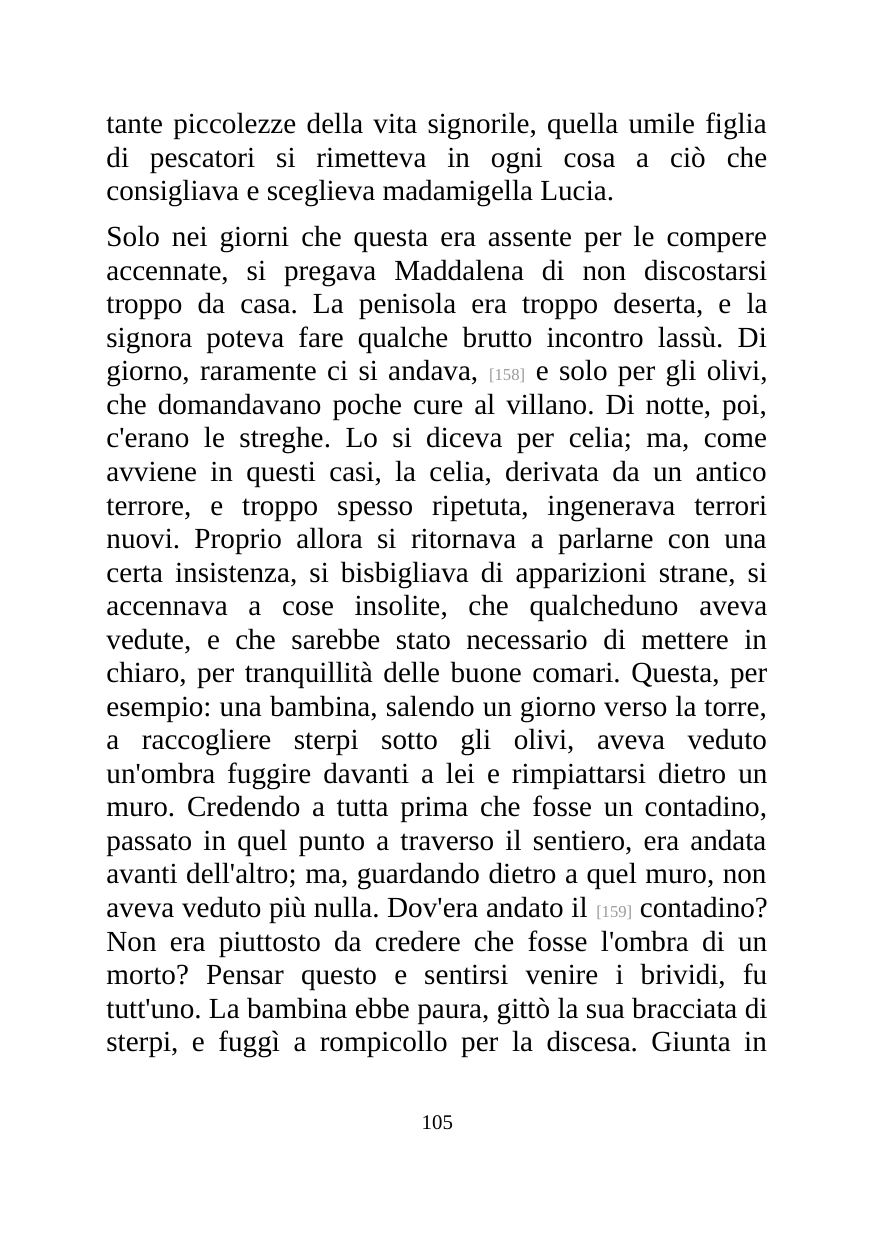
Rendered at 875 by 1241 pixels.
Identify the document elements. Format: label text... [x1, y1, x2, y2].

text tante piccolezze della vita signorile, quella umile figlia di pescatori si rimetteva in ogni cosa a ciò che consigliava e sceglieva madamigella Lucia. [106, 106, 768, 207]
text Solo nei giorni che questa era assente per le compere accennate, si pregava Maddalena di non discostarsi troppo da casa. La penisola era troppo deserta, e la signora poteva fare qualche brutto incontro lassù. Di giorno, raramente ci si andava, [158] e solo per gli olivi, che domandavano poche cure al villano. Di notte, poi, c'erano le streghe. Lo si diceva per celia; ma, come avviene in questi casi, la celia, derivata da un antico terrore, e troppo spesso ripetuta, ingenerava terrori nuovi. Proprio allora si ritornava a parlarne con una certa insistenza, si bisbigliava di apparizioni strane, si accennava a cose insolite, che qualcheduno aveva vedute, e che sarebbe stato necessario di mettere in chiaro, per tranquillità delle buone comari. Questa, per esempio: una bambina, salendo un giorno verso la torre, a raccogliere sterpi sotto gli olivi, aveva veduto un'ombra fuggire davanti a lei e rimpiattarsi dietro un muro. Credendo a tutta prima che fosse un contadino, passato in quel punto a traverso il sentiero, era andata avanti dell'altro; ma, guardando dietro a quel muro, non aveva veduto più nulla. Dov'era andato il [159] contadino? Non era piuttosto da credere che fosse l'ombra di un morto? Pensar questo e sentirsi venire i brividi, fu tutt'uno. La bambina ebbe paura, gittò la sua bracciata di sterpi, e fuggì a rompicollo per la discesa. Giunta in [106, 219, 768, 1058]
